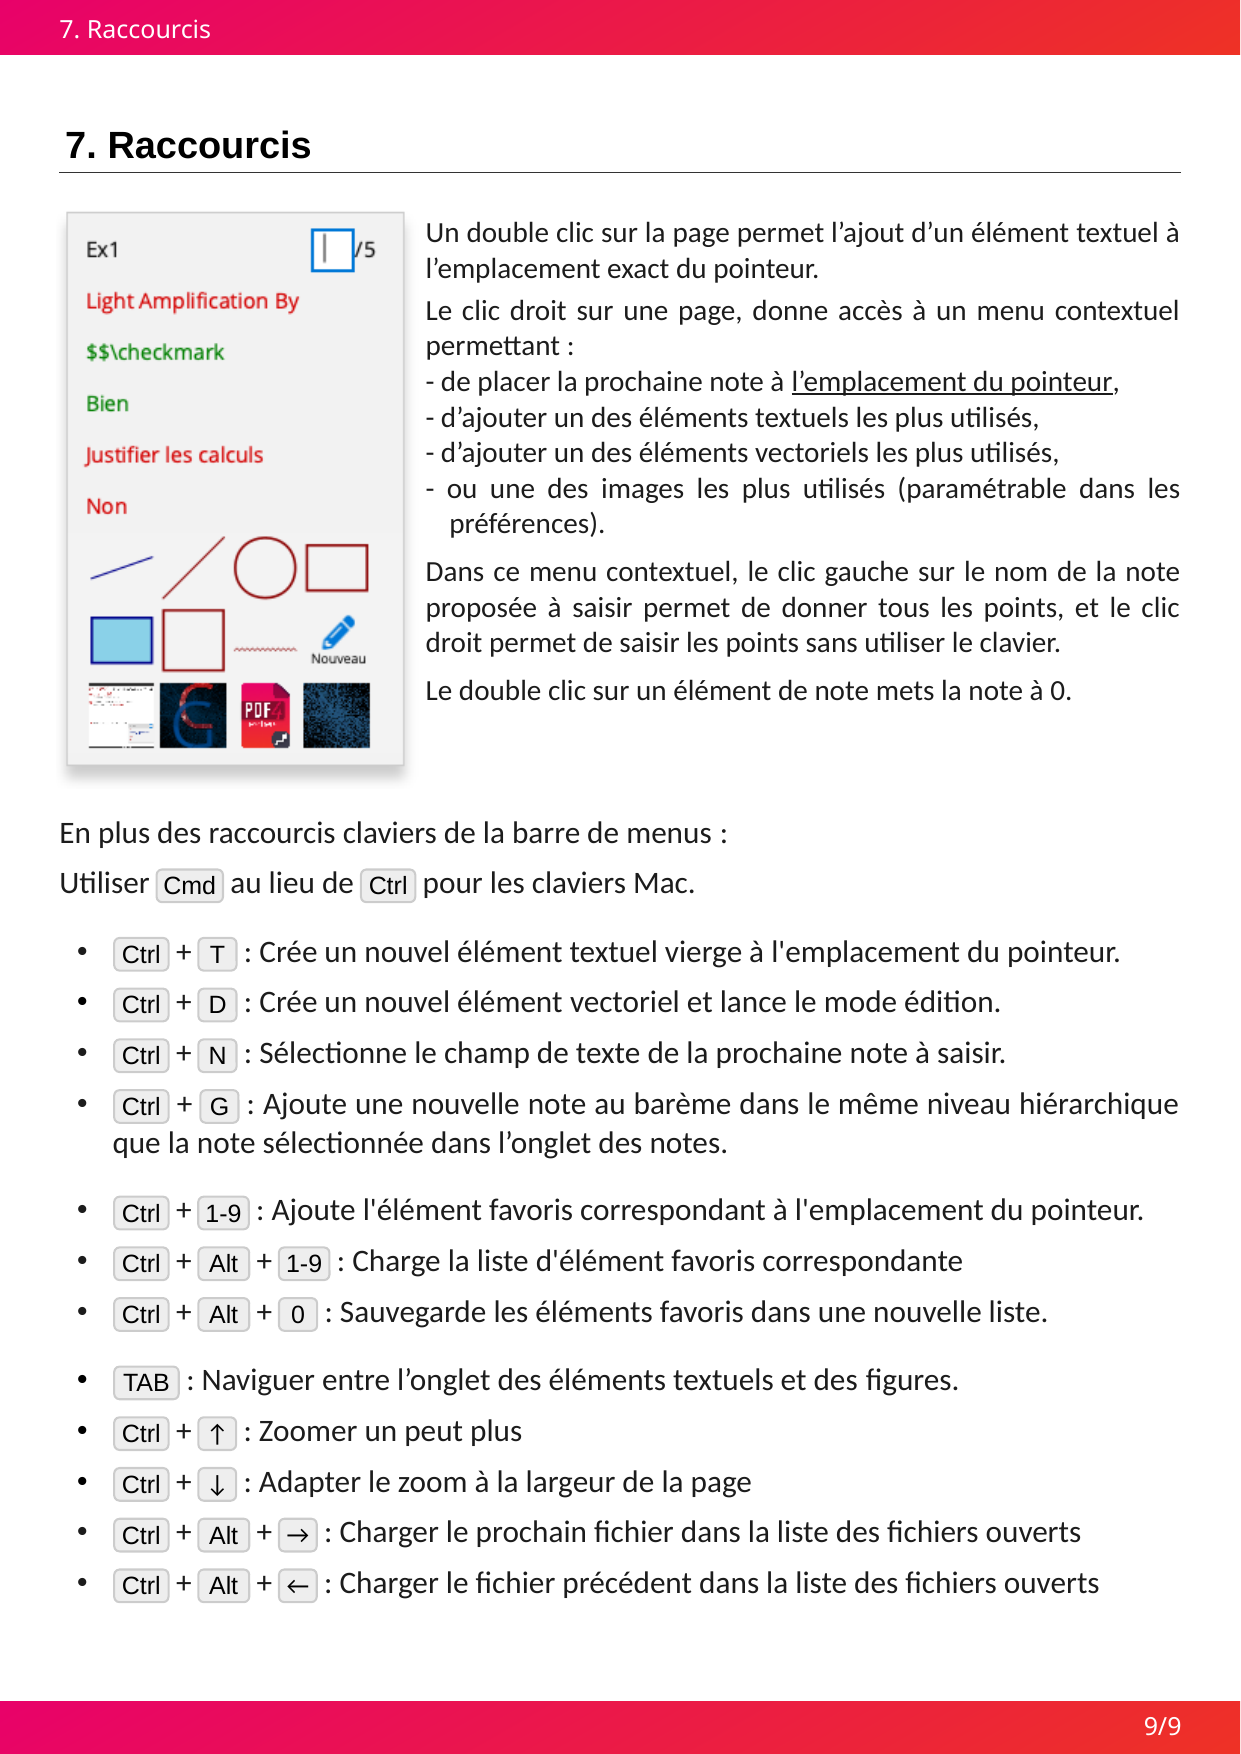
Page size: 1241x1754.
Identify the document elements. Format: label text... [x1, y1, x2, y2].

list + : Ajoute l'élément favoris correspondant à l'emplacement du pointeur. [77, 1191, 1181, 1229]
text Le clic droit sur une page, donne accès à un menu contextuel permettant : [426, 292, 1181, 363]
list + + : Sauvegarde les éléments favoris dans une nouvelle liste. [77, 1292, 1181, 1331]
text Le double clic sur un élément de note mets la note à 0. [426, 672, 1181, 707]
list : Naviguer entre l’onglet des éléments textuels et des figures. [77, 1360, 1181, 1399]
list + : Zoomer un peut plus [77, 1411, 1181, 1450]
text - d’ajouter un des éléments textuels les plus utilisés, [426, 399, 1181, 434]
text Un double clic sur la page permet l’ajout d’un élément textuel à l’emplacement exact du pointeur. [426, 214, 1181, 286]
list + : Ajoute une nouvelle note au barème dans le même niveau hiérarchique que la note sélectionnée dans l’onglet des notes. [77, 1084, 1181, 1161]
subtitle Raccourcis [59, 117, 1181, 172]
picture [56, 200, 426, 789]
text En plus des raccourcis claviers de la barre de menus : [59, 813, 1181, 851]
text Utiliser au lieu de pour les claviers Mac. [59, 863, 1181, 902]
list + : Crée un nouvel élément vectoriel et lance le mode édition. [77, 982, 1181, 1021]
list + + : Charger le fichier précédent dans la liste des fichiers ouverts [77, 1563, 1181, 1602]
text - d’ajouter un des éléments vectoriels les plus utilisés, [426, 434, 1181, 470]
list + : Crée un nouvel élément textuel vierge à l'emplacement du pointeur. [77, 932, 1181, 971]
list + + : Charge la liste d'élément favoris correspondante [77, 1241, 1181, 1280]
text - de placer la prochaine note à l’emplacement du pointeur, [426, 363, 1181, 399]
list + : Adapter le zoom à la largeur de la page [77, 1462, 1181, 1501]
text Dans ce menu contextuel, le clic gauche sur le nom de la note proposée à saisir permet de donner tous les points, et le clic droit permet de saisir les points sans utiliser le clavier. [426, 553, 1181, 660]
list + : Sélectionne le champ de texte de la prochaine note à saisir. [77, 1033, 1181, 1072]
text - ou une des images les plus utilisés (paramétrable dans les préférences). [426, 470, 1181, 541]
list + + : Charger le prochain fichier dans la liste des fichiers ouverts [77, 1513, 1181, 1551]
